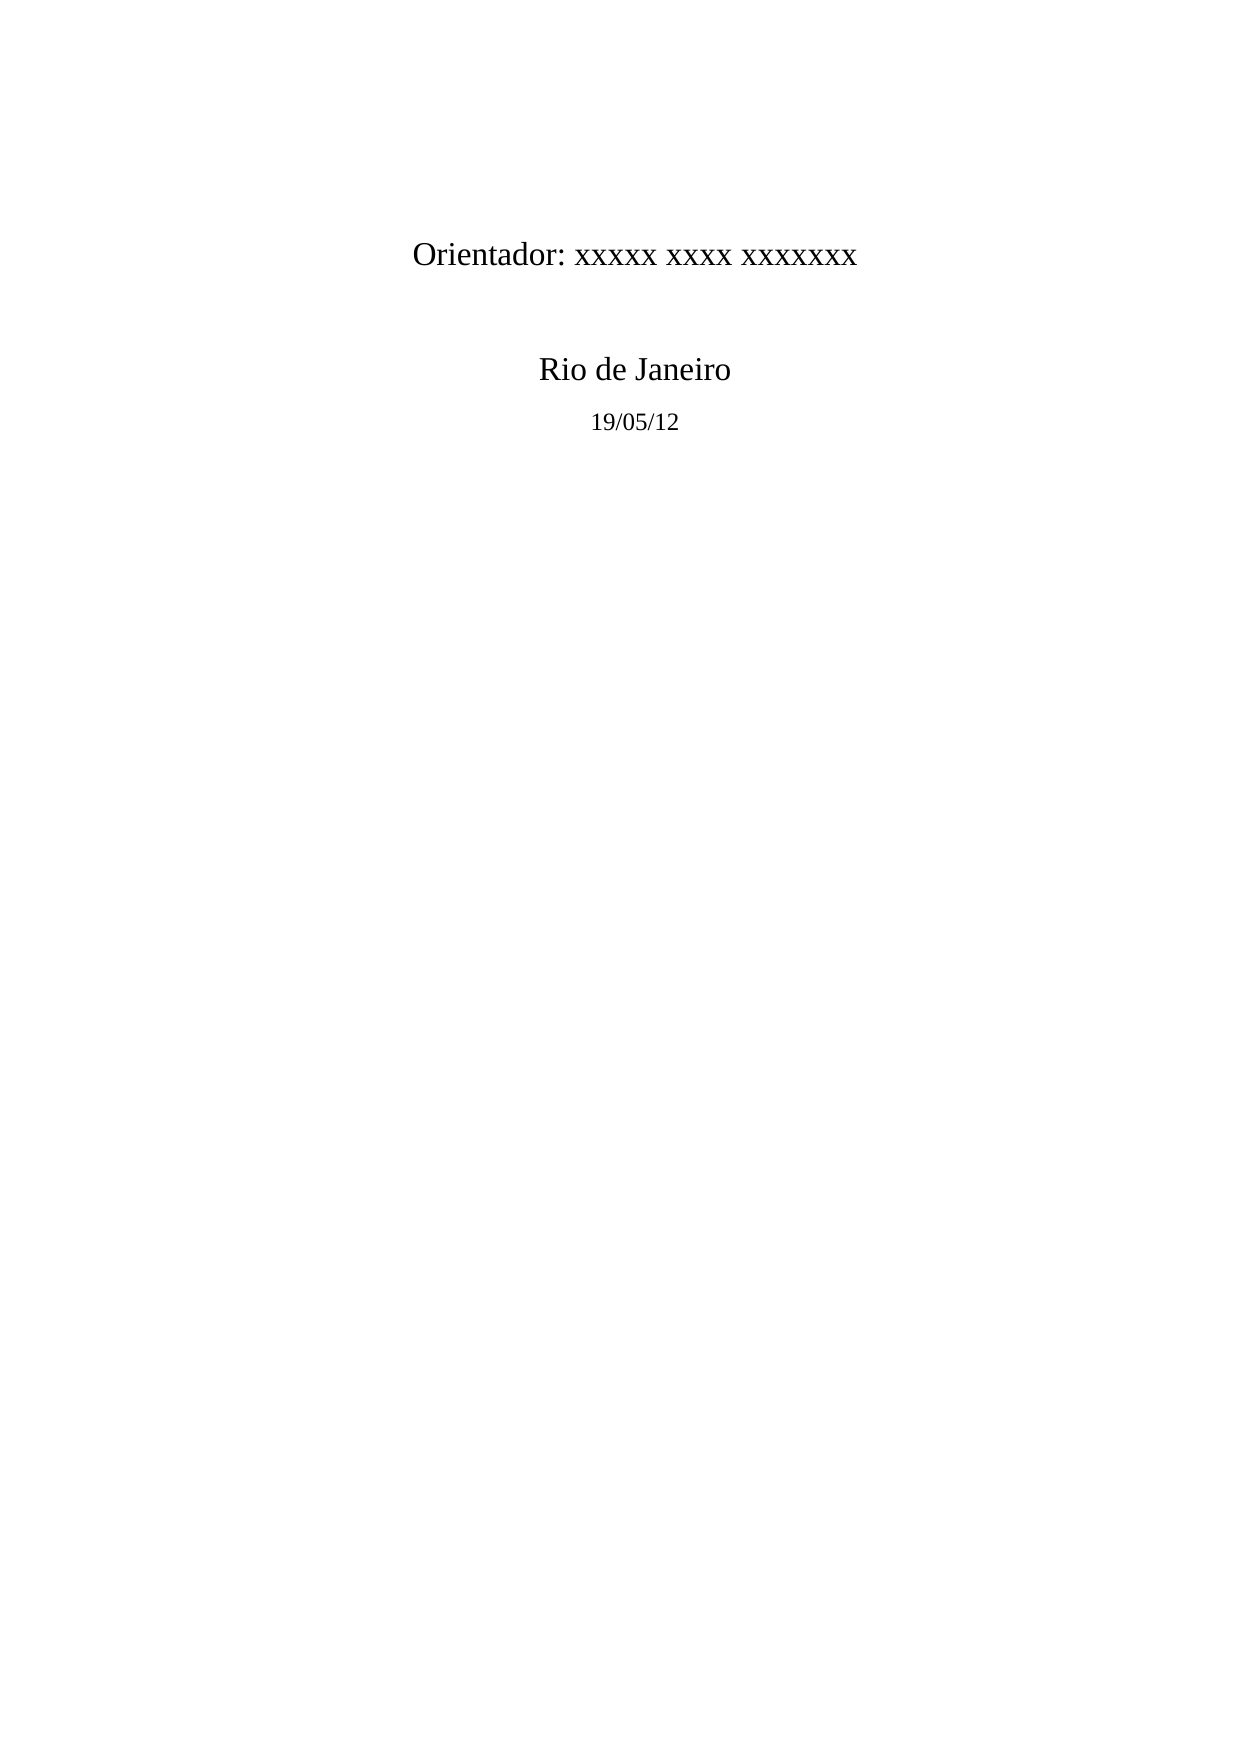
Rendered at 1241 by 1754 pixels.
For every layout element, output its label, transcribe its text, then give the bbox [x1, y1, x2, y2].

text 19/05/12 [177, 407, 1092, 436]
text Rio de Janeiro [177, 350, 1092, 388]
text Orientador: xxxxx xxxx xxxxxxx [177, 235, 1092, 273]
